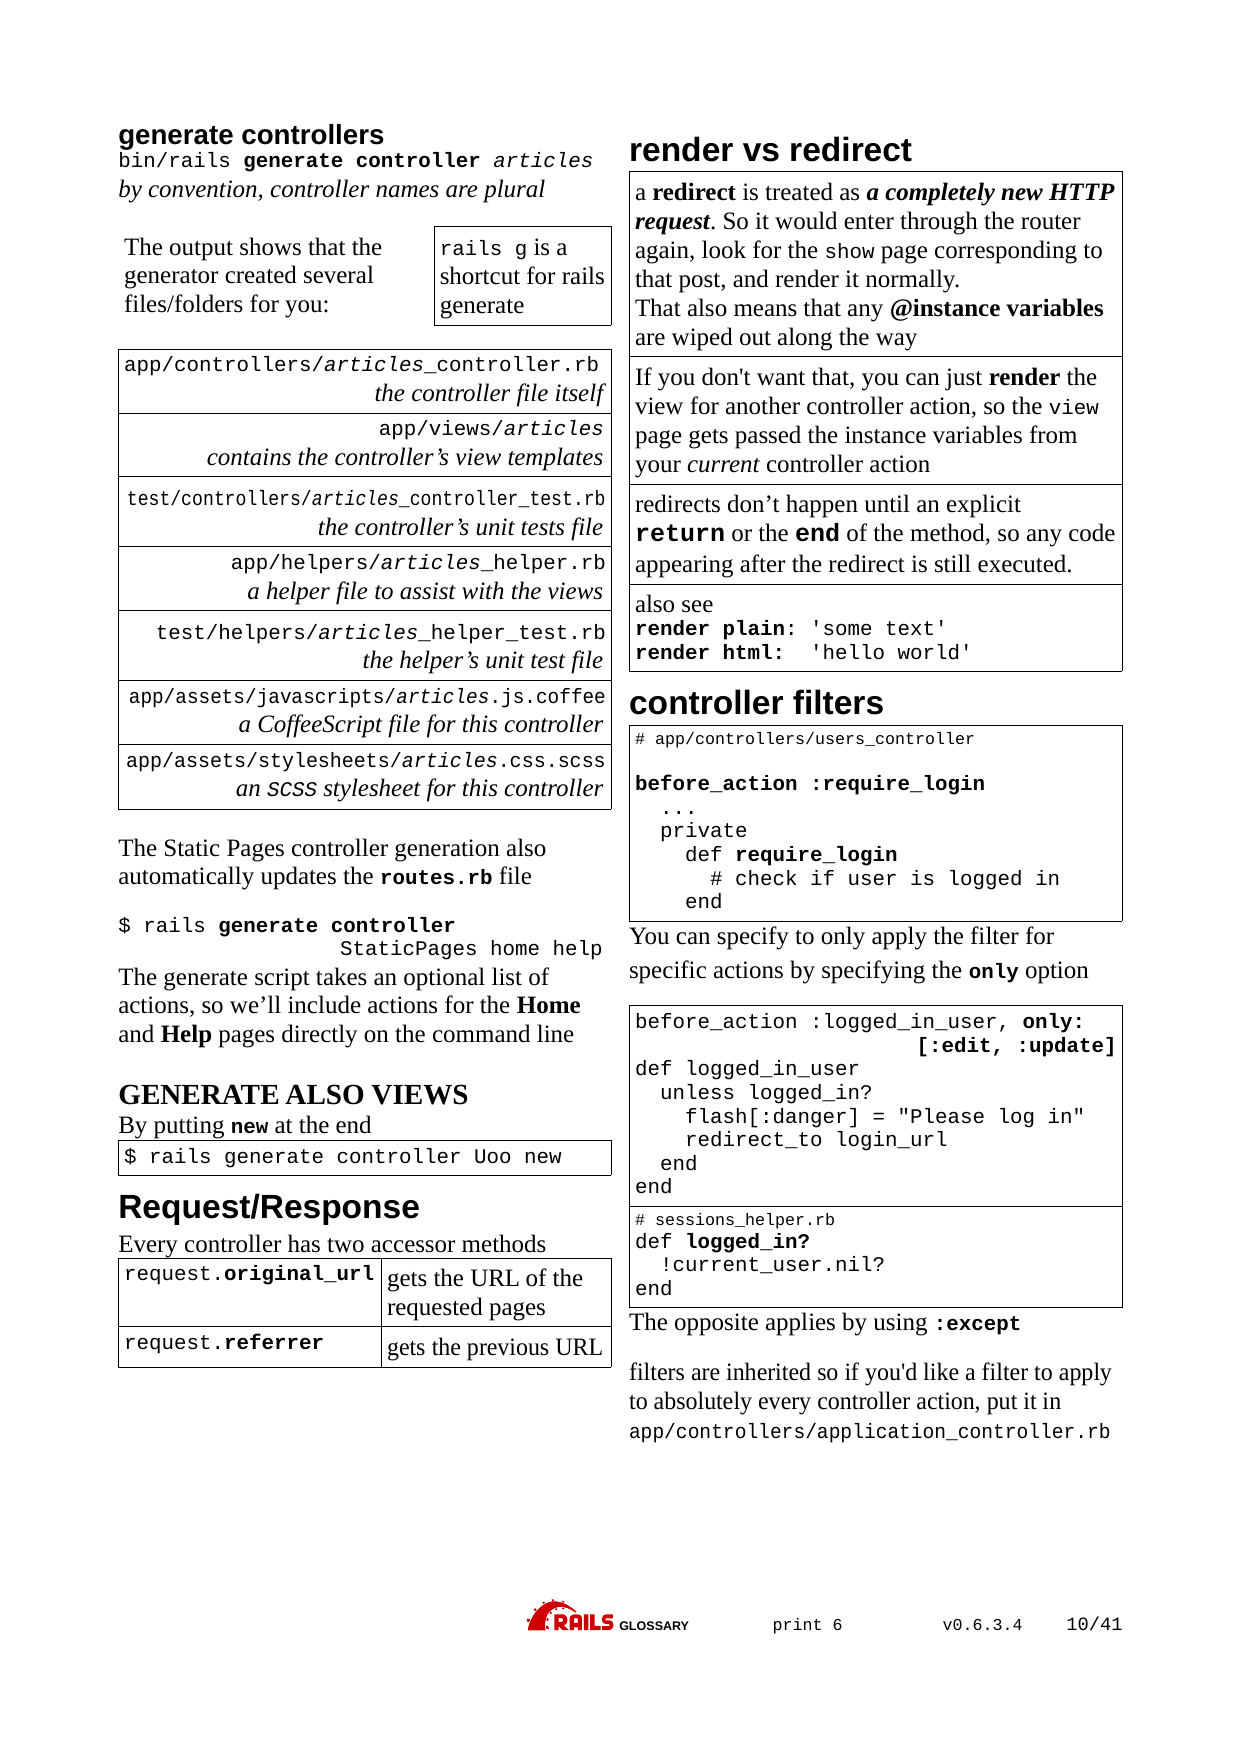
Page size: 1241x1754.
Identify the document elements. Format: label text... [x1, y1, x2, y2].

table_header $ rails generate controller Uoo new [119, 1141, 611, 1175]
table_header gets the URL of the requested pages [382, 1259, 611, 1326]
table_cell app/views/articles contains the controller’s view templates [119, 414, 611, 476]
table_cell request.referrer [119, 1327, 381, 1367]
table_cell test/helpers/articles_helper_test.rb the helper’s unit test file [119, 611, 611, 680]
table_cell also see render plain: 'some text' render html: 'hello world' [630, 585, 1122, 671]
subtitle Request/Response [118, 1187, 611, 1226]
text Every controller has two accessor methods [118, 1229, 611, 1257]
table_header rails g is a shortcut for rails generate [435, 227, 611, 325]
table_cell gets the previous URL [382, 1327, 611, 1367]
table_header The output shows that the generator created several files/folders for you: [118, 226, 434, 325]
table_header app/controllers/articles_controller.rb the controller file itself [119, 350, 611, 412]
text The opposite applies by using :except [629, 1308, 1122, 1337]
text $ rails generate controller [118, 914, 611, 938]
table_cell test/controllers/articles_controller_test.rb the controller’s unit tests file [119, 477, 611, 546]
table_header a redirect is treated as a completely new HTTP request. So it would enter through the router again, look for the show page corresponding to that post, and render it normally. That also means that any @instance variables are wiped out along the way [630, 172, 1122, 356]
table_cell app/helpers/articles_helper.rb a helper file to assist with the views [119, 547, 611, 610]
text The generate script takes an optional list of actions, so we’ll include actions for the Home and Help pages directly on the command line [118, 962, 611, 1048]
table_cell # sessions_helper.rb def logged_in? !current_user.nil? end [630, 1207, 1122, 1307]
text bin/rails generate controller articles [118, 150, 611, 174]
text You can specify to only apply the filter for specific actions by specifying the only option [629, 922, 1122, 985]
table_header request.original_url [119, 1259, 381, 1326]
text By putting new at the end [118, 1110, 611, 1140]
subtitle generate controllers [118, 118, 611, 150]
text StaticPages home help [118, 938, 611, 962]
table_header # app/controllers/users_controller before_action :require_login ... private def require_login # check if user is logged in end [630, 726, 1122, 921]
text The Static Pages controller generation also automatically updates the routes.rb file [118, 833, 611, 891]
table_cell app/assets/stylesheets/articles.css.scss an SCSS stylesheet for this controller [119, 745, 611, 809]
table_header before_action :logged_in_user, only: [:edit, :update] def logged_in_user unless logged_in? flash[:danger] = "Please log in" redirect_to login_url end end [630, 1006, 1122, 1206]
subtitle render vs redirect [629, 130, 1122, 168]
text GENERATE ALSO VIEWS [118, 1077, 611, 1110]
text filters are inherited so if you'd like a filter to apply to absolutely every controller action, put it in app/controllers/application_controller.rb [629, 1357, 1122, 1444]
text by convention, controller names are plural [118, 174, 611, 202]
subtitle controller filters [629, 683, 1122, 722]
table_cell If you don't want that, you can just render the view for another controller action, so the view page gets passed the instance variables from your current controller action [630, 357, 1122, 484]
table_cell redirects don’t happen until an explicit return or the end of the method, so any code appearing after the redirect is still executed. [630, 485, 1122, 584]
table_cell app/assets/javascripts/articles.js.coffee a CoffeeScript file for this controller [119, 681, 611, 744]
